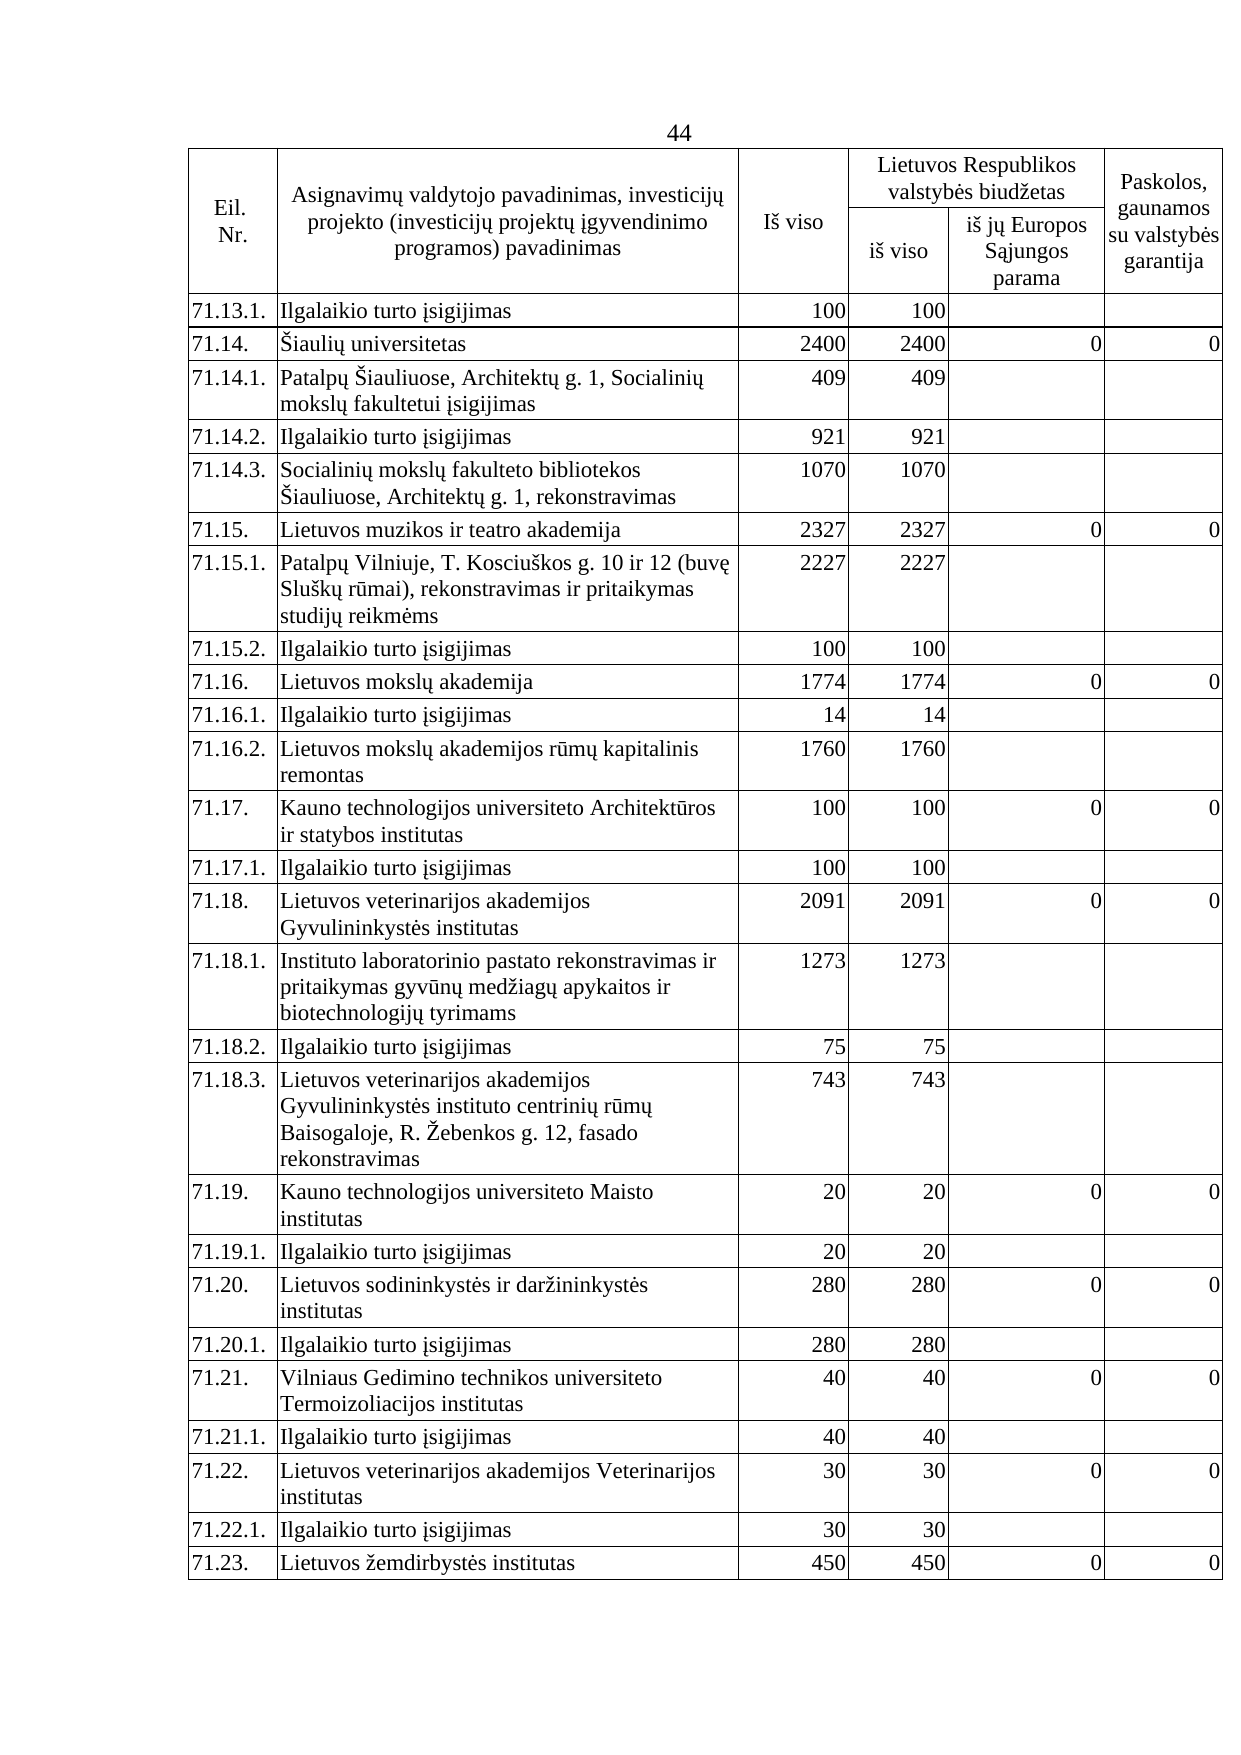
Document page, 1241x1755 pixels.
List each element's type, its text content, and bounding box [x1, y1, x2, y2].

table_cell [949, 361, 1104, 419]
table_cell 280 [739, 1328, 848, 1360]
table_cell 14 [739, 699, 848, 731]
table_cell 280 [849, 1328, 948, 1360]
table_cell [1105, 1030, 1222, 1062]
table_cell 71.18.1. [189, 944, 277, 1029]
table_cell 75 [849, 1030, 948, 1062]
table_cell 71.13.1. [189, 294, 277, 326]
table_cell [1105, 632, 1222, 664]
table_cell Lietuvos mokslų akademija [278, 665, 738, 698]
table_cell 280 [849, 1268, 948, 1327]
table_header Eil. Nr. [189, 149, 277, 293]
table_cell 71.21. [189, 1361, 277, 1419]
table_cell 743 [739, 1063, 848, 1174]
table_cell [949, 1030, 1104, 1062]
table_cell Ilgalaikio turto įsigijimas [278, 294, 738, 326]
table_cell 1774 [739, 665, 848, 698]
table_cell 1774 [849, 665, 948, 698]
table_cell [949, 420, 1104, 452]
table_cell 409 [739, 361, 848, 419]
table_cell 71.20.1. [189, 1328, 277, 1360]
table_cell 30 [849, 1513, 948, 1546]
table_cell 71.15. [189, 513, 277, 545]
table_cell Lietuvos sodininkystės ir daržininkystės institutas [278, 1268, 738, 1327]
table_cell [1105, 454, 1222, 512]
table_cell 2227 [849, 546, 948, 631]
table_cell [949, 632, 1104, 664]
table_cell [1105, 361, 1222, 419]
table_cell [1105, 1235, 1222, 1267]
table_header Lietuvos Respublikos valstybės biudžetas [849, 149, 1104, 207]
table_cell 40 [739, 1361, 848, 1419]
table_cell 71.14.1. [189, 361, 277, 419]
table_cell Vilniaus Gedimino technikos universiteto Termoizoliacijos institutas [278, 1361, 738, 1419]
table_cell 14 [849, 699, 948, 731]
table_cell [1105, 420, 1222, 452]
table_cell Lietuvos veterinarijos akademijos Gyvulininkystės instituto centrinių rūmų Baisogaloje, R. Žebenkos g. 12, fasado rekonstravimas [278, 1063, 738, 1174]
table_header Iš viso [739, 149, 848, 293]
table_cell Lietuvos muzikos ir teatro akademija [278, 513, 738, 545]
table_header Paskolos, gaunamos su valstybės garantija [1105, 149, 1222, 293]
table_cell 2400 [849, 328, 948, 359]
table_cell 71.18. [189, 884, 277, 943]
table_cell Ilgalaikio turto įsigijimas [278, 1328, 738, 1360]
table_header Asignavimų valdytojo pavadinimas, investicijų projekto (investicijų projektų įgyvendinimo programos) pavadinimas [278, 149, 738, 293]
table_cell [1105, 1421, 1222, 1453]
table_cell 0 [949, 1268, 1104, 1327]
table_cell 0 [1105, 1547, 1222, 1579]
table_cell 450 [739, 1547, 848, 1579]
table_cell [949, 944, 1104, 1029]
table_cell 0 [1105, 1361, 1222, 1419]
table_cell [1105, 1063, 1222, 1174]
table_cell [949, 1063, 1104, 1174]
table_cell Patalpų Vilniuje, T. Kosciuškos g. 10 ir 12 (buvę Sluškų rūmai), rekonstravimas ir pritaikymas studijų reikmėms [278, 546, 738, 631]
table_cell [1105, 851, 1222, 883]
table_cell [1105, 1513, 1222, 1546]
table_cell [949, 294, 1104, 326]
table_cell 71.17. [189, 791, 277, 850]
table_cell 71.14.3. [189, 454, 277, 512]
table_cell Socialinių mokslų fakulteto bibliotekos Šiauliuose, Architektų g. 1, rekonstravimas [278, 454, 738, 512]
table_cell 20 [849, 1235, 948, 1267]
table_cell [949, 546, 1104, 631]
table_cell 0 [949, 1547, 1104, 1579]
table_cell 71.22.1. [189, 1513, 277, 1546]
table_cell [1105, 1328, 1222, 1360]
table_cell 1070 [739, 454, 848, 512]
table_cell 450 [849, 1547, 948, 1579]
table_cell 20 [739, 1235, 848, 1267]
table_cell 1273 [739, 944, 848, 1029]
table_cell [1105, 732, 1222, 790]
table_cell 71.20. [189, 1268, 277, 1327]
table_cell 71.15.1. [189, 546, 277, 631]
table_cell 0 [949, 1361, 1104, 1419]
table_cell 2327 [739, 513, 848, 545]
table_cell [949, 1235, 1104, 1267]
table_cell Ilgalaikio turto įsigijimas [278, 699, 738, 731]
table_cell Ilgalaikio turto įsigijimas [278, 632, 738, 664]
table_cell Lietuvos veterinarijos akademijos Gyvulininkystės institutas [278, 884, 738, 943]
table_cell 0 [1105, 513, 1222, 545]
table_cell 40 [849, 1421, 948, 1453]
table_cell Lietuvos žemdirbystės institutas [278, 1547, 738, 1579]
table_cell 0 [1105, 328, 1222, 359]
table_cell 71.15.2. [189, 632, 277, 664]
table_cell 71.14. [189, 328, 277, 359]
table_cell 2227 [739, 546, 848, 631]
table_cell Lietuvos mokslų akademijos rūmų kapitalinis remontas [278, 732, 738, 790]
table_cell 280 [739, 1268, 848, 1327]
table_cell 1760 [849, 732, 948, 790]
table_cell 71.18.3. [189, 1063, 277, 1174]
table_cell 0 [1105, 665, 1222, 698]
table_cell 71.16. [189, 665, 277, 698]
table_cell 0 [949, 328, 1104, 359]
table_cell [949, 732, 1104, 790]
table_cell 0 [949, 1454, 1104, 1512]
table_cell Kauno technologijos universiteto Maisto institutas [278, 1175, 738, 1234]
table_cell Ilgalaikio turto įsigijimas [278, 1235, 738, 1267]
table_cell 0 [1105, 1175, 1222, 1234]
table_cell [949, 454, 1104, 512]
table_cell Ilgalaikio turto įsigijimas [278, 1513, 738, 1546]
table_cell 30 [849, 1454, 948, 1512]
table_cell 71.23. [189, 1547, 277, 1579]
table_cell 71.18.2. [189, 1030, 277, 1062]
table_cell 921 [849, 420, 948, 452]
table_cell iš viso [849, 208, 948, 293]
table_cell 2327 [849, 513, 948, 545]
table_cell iš jų Europos Sąjungos parama [949, 208, 1104, 293]
table_cell [949, 699, 1104, 731]
table_cell Kauno technologijos universiteto Architektūros ir statybos institutas [278, 791, 738, 850]
table_cell 20 [849, 1175, 948, 1234]
table_cell Lietuvos veterinarijos akademijos Veterinarijos institutas [278, 1454, 738, 1512]
table_cell 100 [739, 791, 848, 850]
table_cell 100 [739, 632, 848, 664]
table_cell Patalpų Šiauliuose, Architektų g. 1, Socialinių mokslų fakultetui įsigijimas [278, 361, 738, 419]
table_cell 40 [849, 1361, 948, 1419]
table_cell 1070 [849, 454, 948, 512]
table_cell 0 [949, 884, 1104, 943]
table_cell [949, 1421, 1104, 1453]
table_cell 30 [739, 1513, 848, 1546]
table_cell 100 [739, 851, 848, 883]
table_cell 1273 [849, 944, 948, 1029]
table_cell 100 [739, 294, 848, 326]
table_cell 71.17.1. [189, 851, 277, 883]
table_cell 0 [949, 791, 1104, 850]
table_cell 2091 [739, 884, 848, 943]
table_cell Instituto laboratorinio pastato rekonstravimas ir pritaikymas gyvūnų medžiagų apykaitos ir biotechnologijų tyrimams [278, 944, 738, 1029]
table_cell 20 [739, 1175, 848, 1234]
table_cell 0 [1105, 1268, 1222, 1327]
table_cell [1105, 546, 1222, 631]
table_cell 0 [949, 513, 1104, 545]
table_cell 921 [739, 420, 848, 452]
table_cell 75 [739, 1030, 848, 1062]
table_cell 71.22. [189, 1454, 277, 1512]
table_cell Ilgalaikio turto įsigijimas [278, 1421, 738, 1453]
table_cell 0 [1105, 791, 1222, 850]
table_cell 30 [739, 1454, 848, 1512]
table_cell 40 [739, 1421, 848, 1453]
table_cell 2400 [739, 328, 848, 359]
table_cell [949, 1328, 1104, 1360]
table_cell [1105, 699, 1222, 731]
table_cell 100 [849, 294, 948, 326]
table_cell Ilgalaikio turto įsigijimas [278, 1030, 738, 1062]
table_cell 71.16.1. [189, 699, 277, 731]
table_cell [1105, 944, 1222, 1029]
table_cell 0 [949, 1175, 1104, 1234]
table_cell 743 [849, 1063, 948, 1174]
table_cell 409 [849, 361, 948, 419]
table_cell 100 [849, 632, 948, 664]
table_cell Ilgalaikio turto įsigijimas [278, 420, 738, 452]
table_cell 71.21.1. [189, 1421, 277, 1453]
table_cell Šiaulių universitetas [278, 328, 738, 359]
table_cell Ilgalaikio turto įsigijimas [278, 851, 738, 883]
table_cell 71.19.1. [189, 1235, 277, 1267]
table_cell 2091 [849, 884, 948, 943]
table_cell [949, 851, 1104, 883]
table_cell 100 [849, 851, 948, 883]
table_cell 71.16.2. [189, 732, 277, 790]
table_cell [1105, 294, 1222, 326]
table_cell 71.14.2. [189, 420, 277, 452]
table_cell 0 [1105, 1454, 1222, 1512]
table_cell 71.19. [189, 1175, 277, 1234]
table_cell [949, 1513, 1104, 1546]
table_cell 1760 [739, 732, 848, 790]
table_cell 0 [949, 665, 1104, 698]
table_cell 0 [1105, 884, 1222, 943]
table_cell 100 [849, 791, 948, 850]
